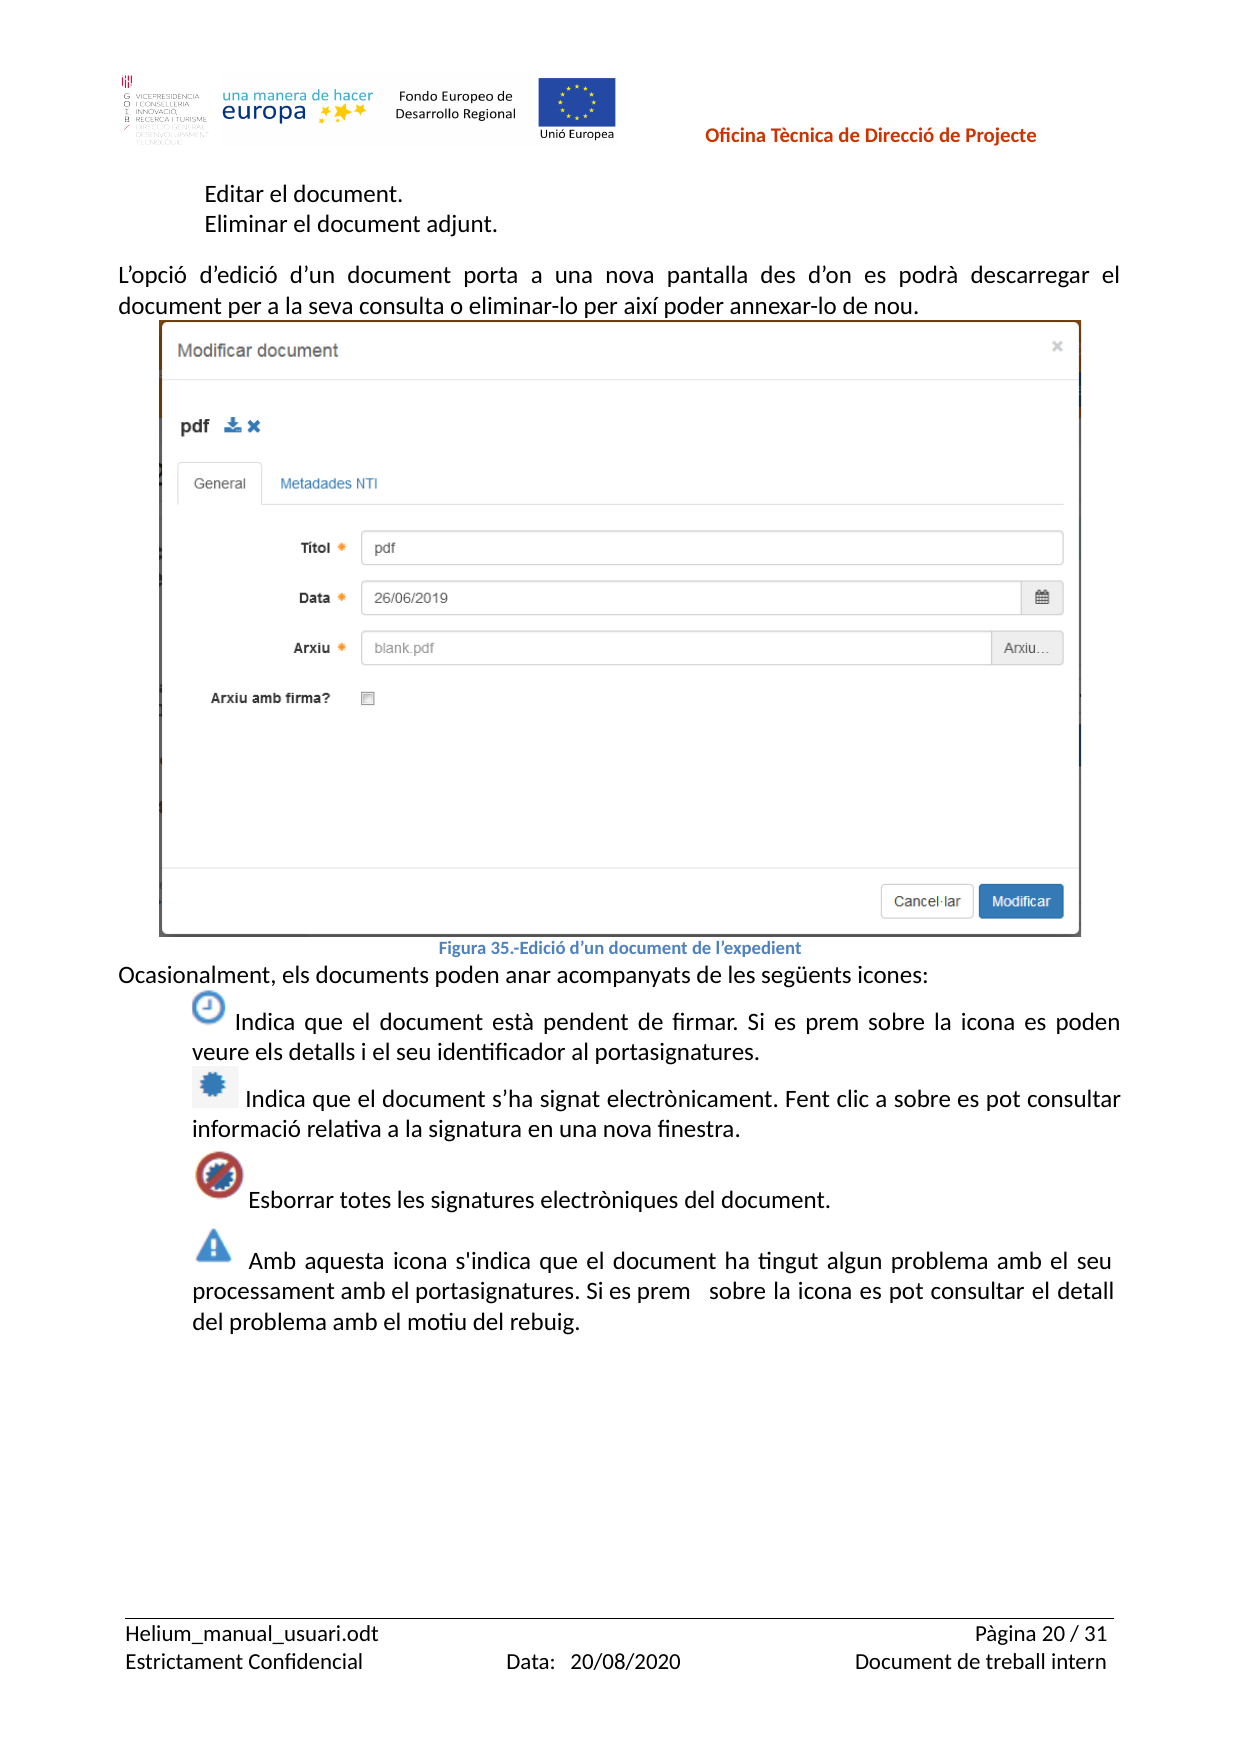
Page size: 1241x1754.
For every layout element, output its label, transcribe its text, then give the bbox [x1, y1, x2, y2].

text Esborrar totes les signatures electròniques del document. [192, 1144, 1122, 1214]
text Amb aquesta icona s'indica que el document ha tingut algun problema amb el seu processament amb el portasignatures. Si es prem sobre la icona es pot consultar el detall del problema amb el motiu del rebuig. [118, 1245, 1122, 1337]
text Ocasionalment, els documents poden anar acompanyats de les següents icones: [118, 959, 1122, 990]
picture [191, 990, 226, 1026]
text Indica que el document està pendent de firmar. Si es prem sobre la icona es poden veure els detalls i el seu identificador al portasignatures. [192, 990, 1122, 1067]
picture [219, 73, 621, 147]
text Figura 35.-Edició d’un document de l’expedient [118, 937, 1122, 959]
text L’opció d’edició d’un document porta a una nova pantalla des d’on es podrà descarregar el document per a la seva consulta o eliminar-lo per així poder annexar-lo de nou. [118, 259, 1122, 321]
picture [191, 1144, 249, 1209]
list Editar el document. [193, 178, 1122, 208]
picture [159, 320, 1082, 937]
text Indica que el document s’ha signat electrònicament. Fent clic a sobre es pot consultar informació relativa a la signatura en una nova finestra. [192, 1067, 1122, 1144]
list Eliminar el document adjunt. [193, 208, 1122, 239]
picture [194, 1226, 232, 1267]
picture [118, 73, 213, 147]
picture [191, 1066, 239, 1108]
